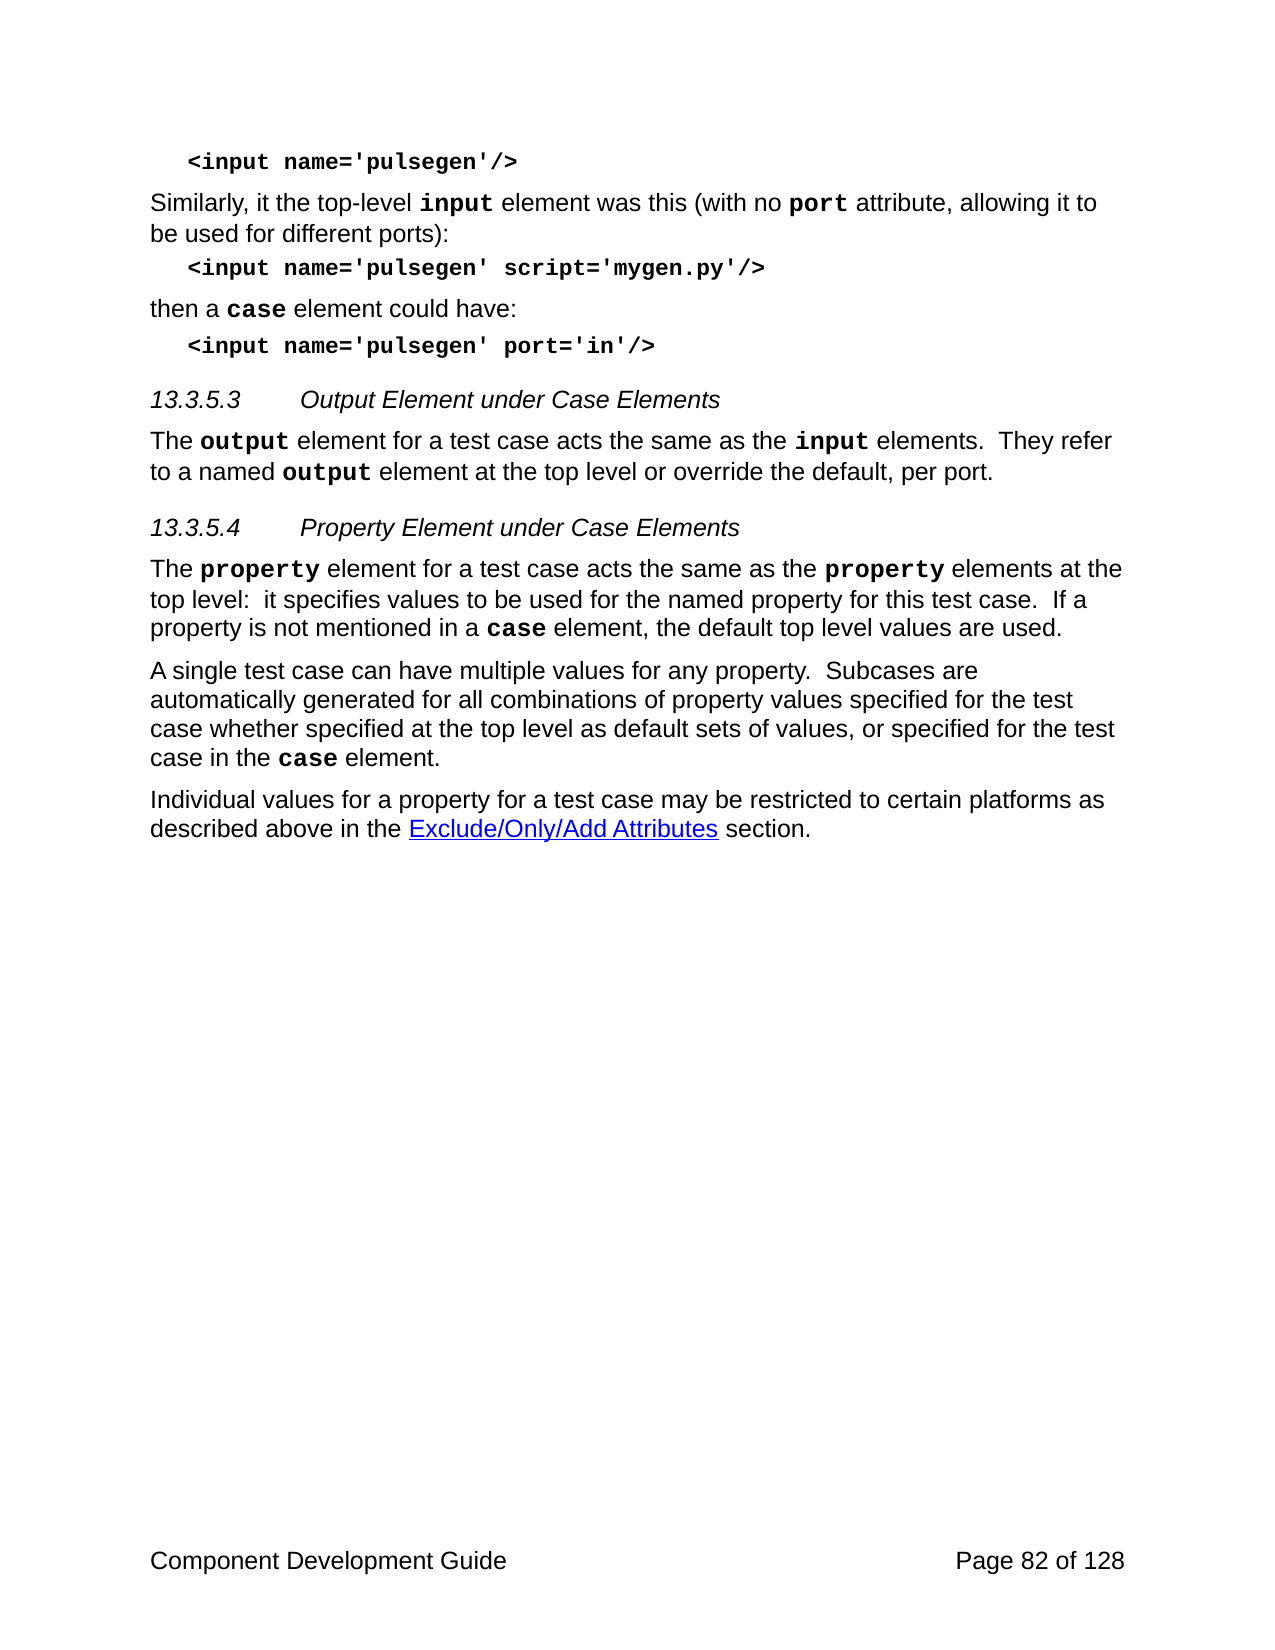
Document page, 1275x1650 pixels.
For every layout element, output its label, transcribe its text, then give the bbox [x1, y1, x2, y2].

text then a case element could have: [150, 294, 1125, 325]
text <input name='pulsegen' port='in'/> [187, 334, 1125, 360]
subtitle Property Element under Case Elements [150, 513, 1125, 542]
text <input name='pulsegen'/> [187, 150, 1125, 176]
text A single test case can have multiple values for any property. Subcases are automatically generated for all combinations of property values specified for the test case whether specified at the top level as default sets of values, or specified for the test case in the case element. [150, 656, 1125, 773]
text Individual values for a property for a test case may be restricted to certain platforms as described above in the Exclude/Only/Add Attributes section. [150, 785, 1125, 843]
text <input name='pulsegen' script='mygen.py'/> [187, 257, 1125, 282]
text The property element for a test case acts the same as the property elements at the top level: it specifies values to be used for the named property for this test case. If a property is not mentioned in a case element, the default top level values are used. [150, 554, 1125, 644]
text The output element for a test case acts the same as the input elements. They refer to a named output element at the top level or override the default, per port. [150, 426, 1125, 488]
text Similarly, it the top-level input element was this (with no port attribute, allowing it to be used for different ports): [150, 188, 1125, 248]
subtitle Output Element under Case Elements [150, 385, 1125, 414]
